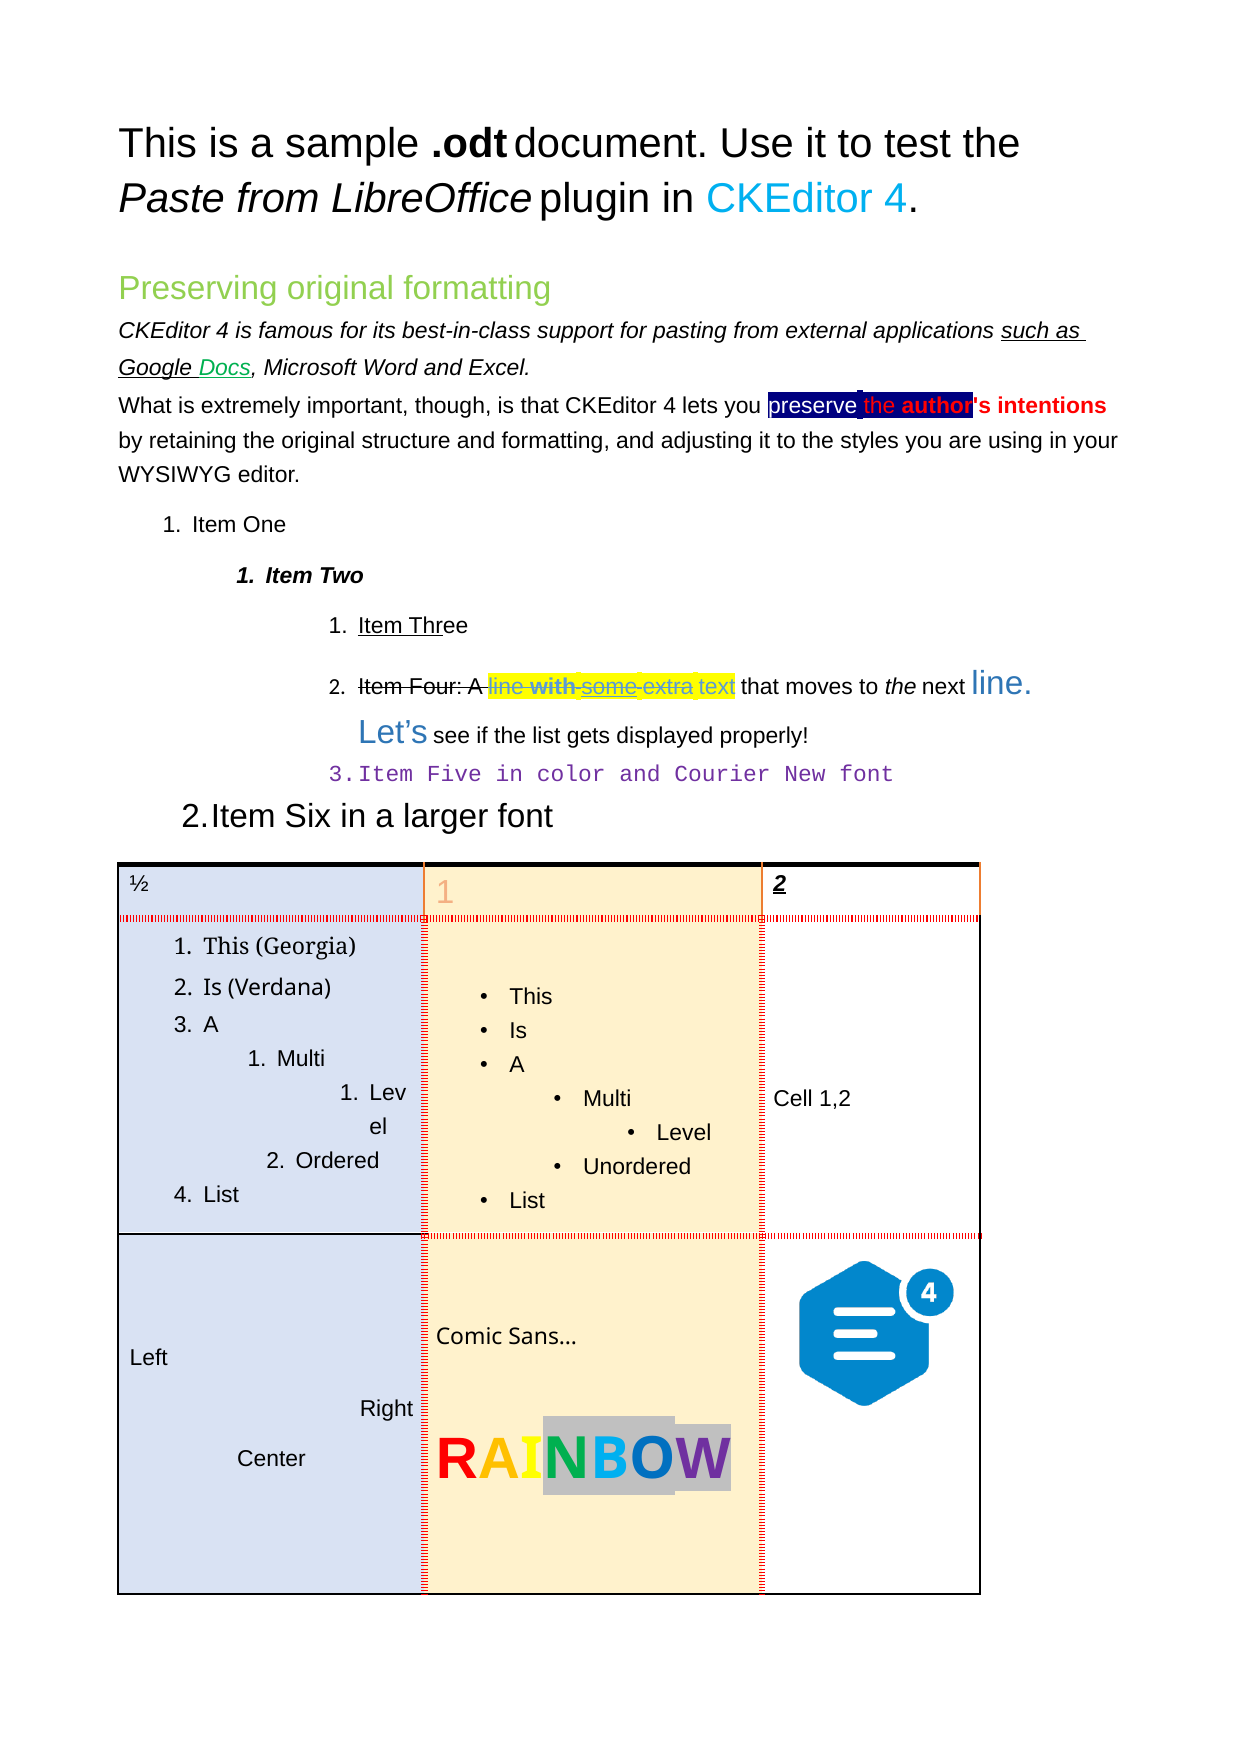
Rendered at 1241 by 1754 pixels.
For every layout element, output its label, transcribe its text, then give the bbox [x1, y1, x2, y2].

table_cell This Is A Multi Level Unordered List [424, 915, 762, 1232]
text What is extremely important, though, is that CKEditor 4 lets you preserve the author's intentions by retaining the original structure and formatting, and adjusting it to the styles you are using in your WYSIWYG editor. [118, 390, 1122, 487]
list Item Six in a larger font [181, 796, 1122, 834]
list Item Three [328, 612, 1122, 639]
text This is a sample .odt document. Use it to test the Paste from LibreOffice plugin in CKEditor 4. [118, 118, 1122, 221]
table_cell Cell 1,2 [762, 915, 979, 1232]
table_cell [762, 1233, 979, 1593]
table_cell This (Georgia) Is (Verdana) A Multi Level Ordered List [119, 915, 424, 1232]
list Item One [162, 511, 1122, 537]
table_cell Comic Sans… RAINBOW [424, 1233, 762, 1593]
table_header 2 [763, 867, 979, 915]
table_header ½ [119, 867, 423, 915]
picture [773, 1241, 957, 1425]
list Item Five in color and Courier New font [328, 762, 1122, 788]
text CKEditor 4 is famous for its best-in-class support for pasting from external applications such as Google Docs, Microsoft Word and Excel. [118, 317, 1122, 380]
list Item Four: A line with some extra text that moves to the next line. Let’s see if the list gets displayed properly! [328, 663, 1122, 751]
subtitle Preserving original formatting [118, 268, 1122, 306]
list Item Two [236, 562, 1122, 588]
table_header 1 [425, 867, 761, 915]
table_cell Left Right Center [119, 1235, 424, 1593]
